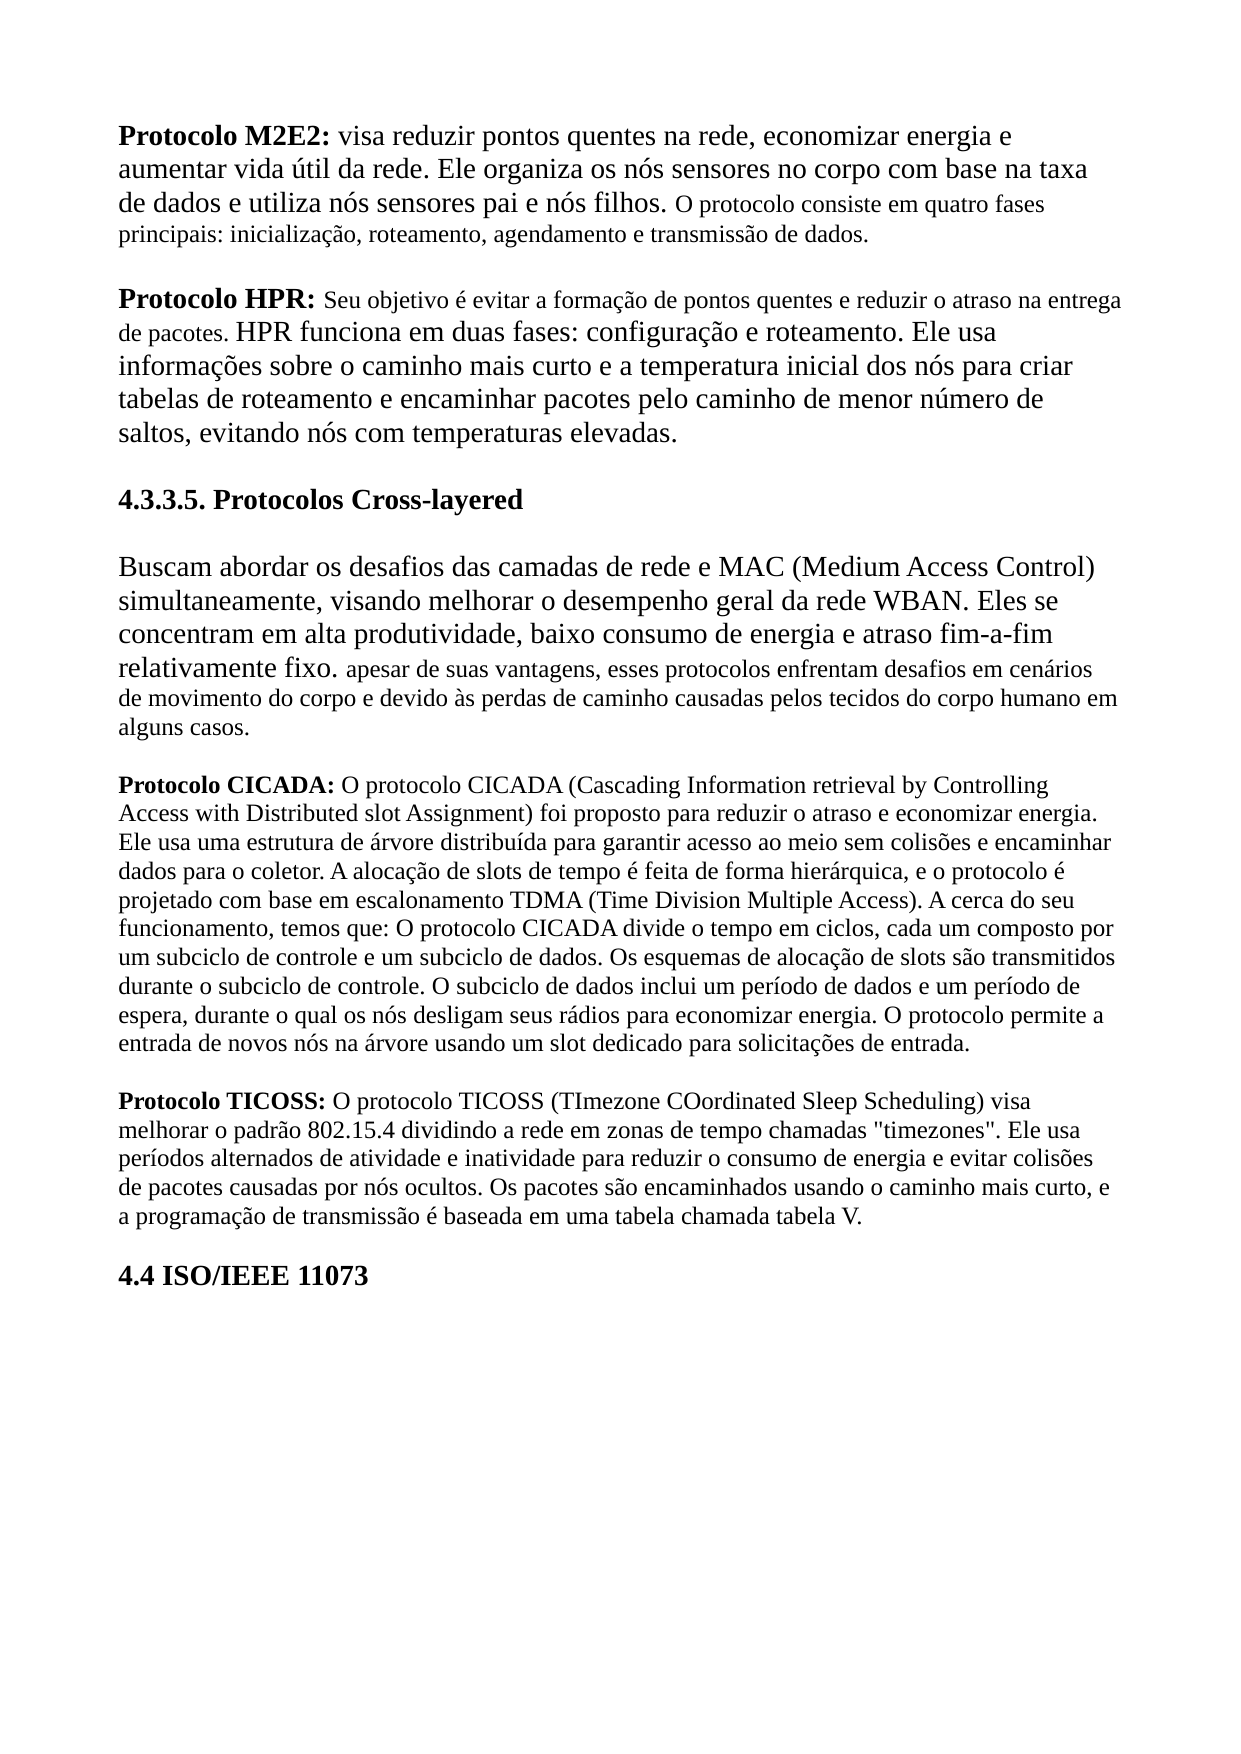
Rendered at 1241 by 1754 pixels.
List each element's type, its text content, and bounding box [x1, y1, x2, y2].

text Protocolo M2E2: visa reduzir pontos quentes na rede, economizar energia e aumentar vida útil da rede. Ele organiza os nós sensores no corpo com base na taxa de dados e utiliza nós sensores pai e nós filhos. O protocolo consiste em quatro fases principais: inicialização, roteamento, agendamento e transmissão de dados. [118, 118, 1122, 247]
text Buscam abordar os desafios das camadas de rede e MAC (Medium Access Control) simultaneamente, visando melhorar o desempenho geral da rede WBAN. Eles se concentram em alta produtividade, baixo consumo de energia e atraso fim-a-fim relativamente fixo. apesar de suas vantagens, esses protocolos enfrentam desafios em cenários de movimento do corpo e devido às perdas de caminho causadas pelos tecidos do corpo humano em alguns casos. [118, 549, 1122, 741]
text 4.3.3.5. Protocolos Cross-layered [118, 482, 1122, 516]
text Protocolo HPR: Seu objetivo é evitar a formação de pontos quentes e reduzir o atraso na entrega de pacotes. HPR funciona em duas fases: configuração e roteamento. Ele usa informações sobre o caminho mais curto e a temperatura inicial dos nós para criar tabelas de roteamento e encaminhar pacotes pelo caminho de menor número de saltos, evitando nós com temperaturas elevadas. [118, 281, 1122, 449]
text 4.4 ISO/IEEE 11073 [118, 1258, 1122, 1292]
text Protocolo CICADA: O protocolo CICADA (Cascading Information retrieval by Controlling Access with Distributed slot Assignment) foi proposto para reduzir o atraso e economizar energia. Ele usa uma estrutura de árvore distribuída para garantir acesso ao meio sem colisões e encaminhar dados para o coletor. A alocação de slots de tempo é feita de forma hierárquica, e o protocolo é projetado com base em escalonamento TDMA (Time Division Multiple Access). A cerca do seu funcionamento, temos que: O protocolo CICADA divide o tempo em ciclos, cada um composto por um subciclo de controle e um subciclo de dados. Os esquemas de alocação de slots são transmitidos durante o subciclo de controle. O subciclo de dados inclui um período de dados e um período de espera, durante o qual os nós desligam seus rádios para economizar energia. O protocolo permite a entrada de novos nós na árvore usando um slot dedicado para solicitações de entrada. [118, 770, 1122, 1057]
text Protocolo TICOSS: O protocolo TICOSS (TImezone COordinated Sleep Scheduling) visa melhorar o padrão 802.15.4 dividindo a rede em zonas de tempo chamadas "timezones". Ele usa períodos alternados de atividade e inatividade para reduzir o consumo de energia e evitar colisões de pacotes causadas por nós ocultos. Os pacotes são encaminhados usando o caminho mais curto, e a programação de transmissão é baseada em uma tabela chamada tabela V. [118, 1086, 1122, 1230]
